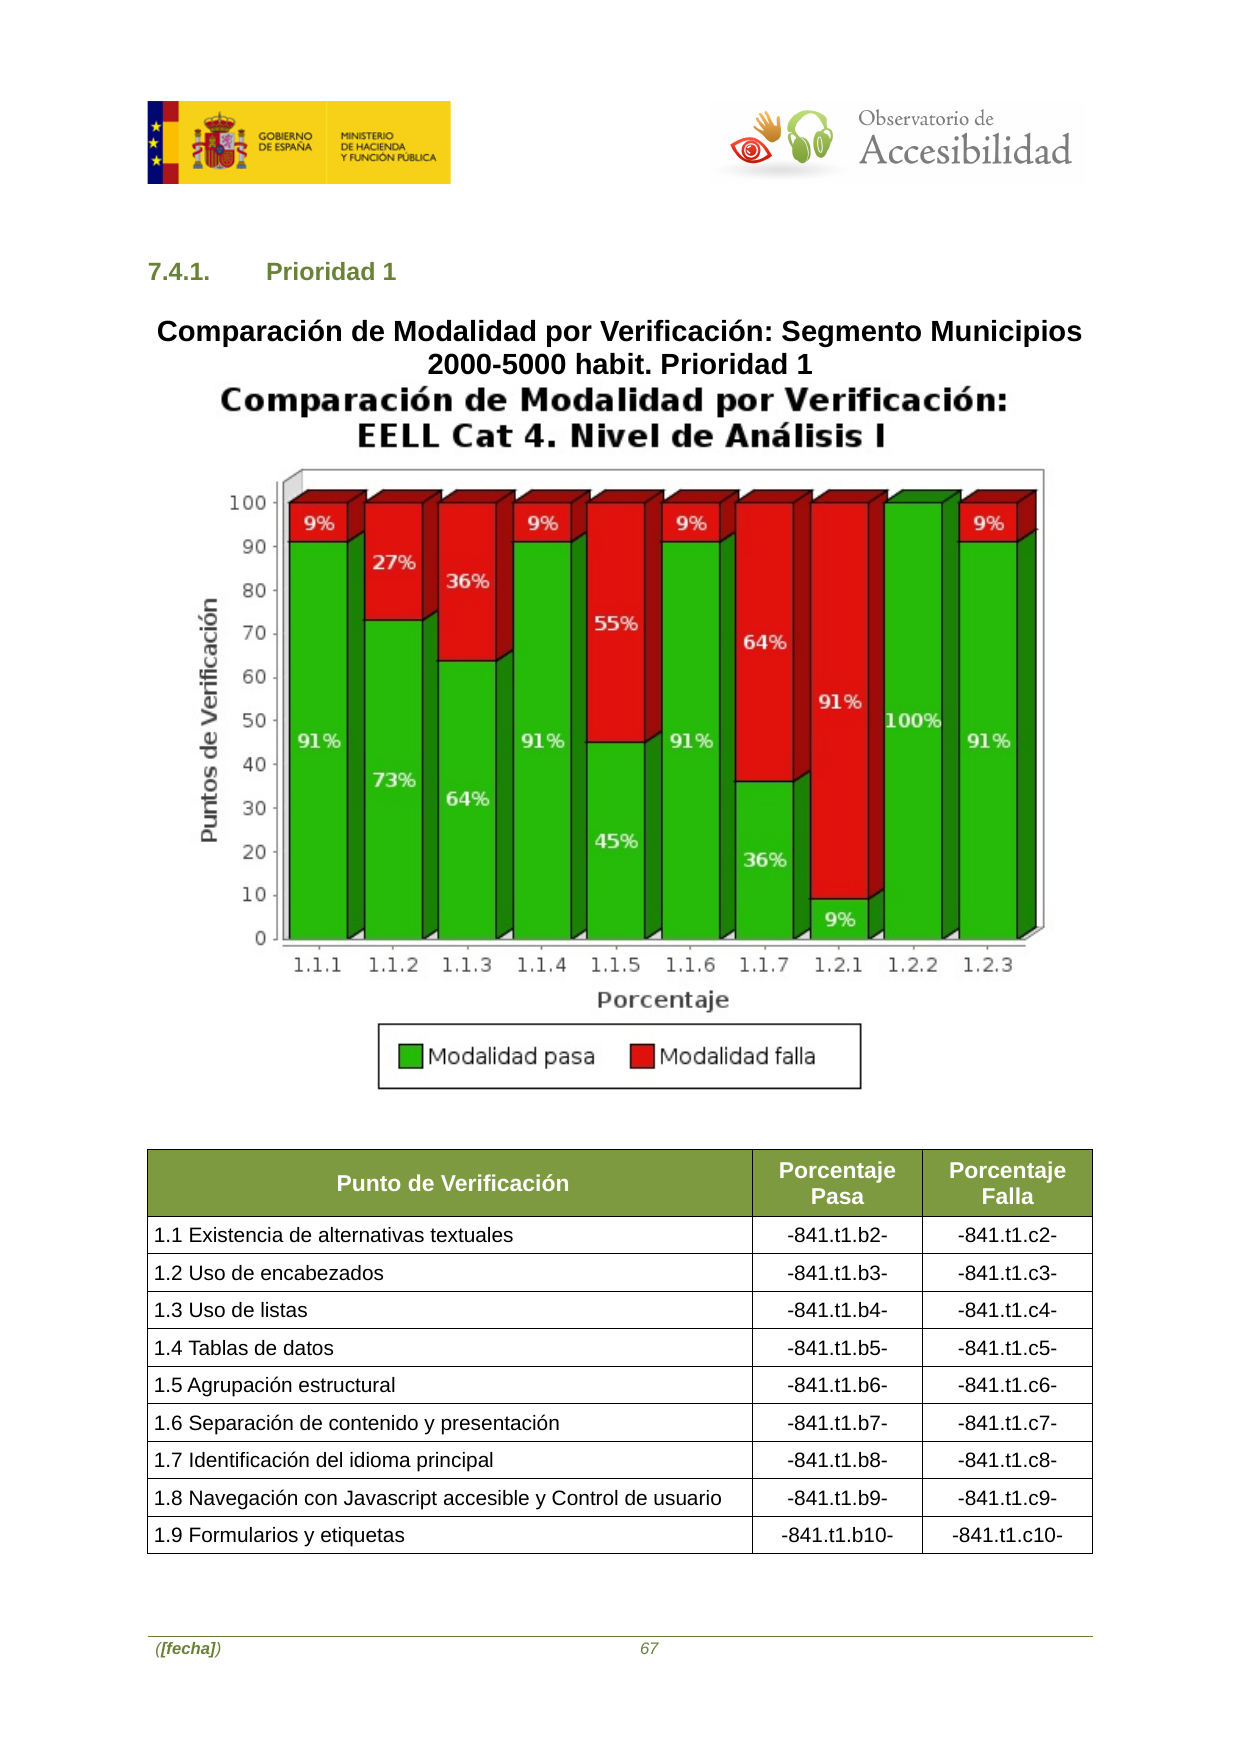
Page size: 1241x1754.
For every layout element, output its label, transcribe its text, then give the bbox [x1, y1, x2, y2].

table_cell -841.t1.c7- [923, 1404, 1092, 1441]
table_cell -841.t1.b7- [753, 1404, 922, 1441]
table_cell -841.t1.b10- [753, 1517, 922, 1553]
table_cell -841.t1.c4- [923, 1292, 1092, 1328]
table_cell -841.t1.b2- [753, 1217, 922, 1253]
table_cell -841.t1.b5- [753, 1329, 922, 1366]
table_cell -841.t1.b6- [753, 1367, 922, 1403]
table_cell -841.t1.b9- [753, 1479, 922, 1516]
table_header Porcentaje Falla [923, 1150, 1092, 1216]
table_cell 1.3 Uso de listas [148, 1292, 752, 1328]
table_cell -841.t1.b8- [753, 1442, 922, 1478]
table_cell 1.2 Uso de encabezados [148, 1254, 752, 1291]
table_cell -841.t1.c3- [923, 1254, 1092, 1291]
table_cell 1.6 Separación de contenido y presentación [148, 1404, 752, 1441]
picture [147, 101, 451, 184]
table_cell -841.t1.c2- [923, 1217, 1092, 1253]
table_cell -841.t1.c8- [923, 1442, 1092, 1478]
text Comparación de Modalidad por Verificación: Segmento Municipios 2000-5000 habit. Prioridad 1 [148, 314, 1092, 381]
table_cell -841.t1.b4- [753, 1292, 922, 1328]
table_cell 1.5 Agrupación estructural [148, 1367, 752, 1403]
table_cell 1.9 Formularios y etiquetas [148, 1517, 752, 1553]
table_cell 1.4 Tablas de datos [148, 1329, 752, 1366]
table_header Punto de Verificación [148, 1150, 752, 1216]
table_cell -841.t1.b3- [753, 1254, 922, 1291]
table_cell -841.t1.c5- [923, 1329, 1092, 1366]
table_cell 1.1 Existencia de alternativas textuales [148, 1217, 752, 1253]
table_cell -841.t1.c10- [923, 1517, 1092, 1553]
picture [178, 380, 1062, 1091]
picture [710, 101, 1086, 184]
table_header Porcentaje Pasa [753, 1150, 922, 1216]
table_cell -841.t1.c9- [923, 1479, 1092, 1516]
subtitle Prioridad 1 [148, 257, 1092, 286]
table_cell 1.7 Identificación del idioma principal [148, 1442, 752, 1478]
table_cell 1.8 Navegación con Javascript accesible y Control de usuario [148, 1479, 752, 1516]
table_cell -841.t1.c6- [923, 1367, 1092, 1403]
